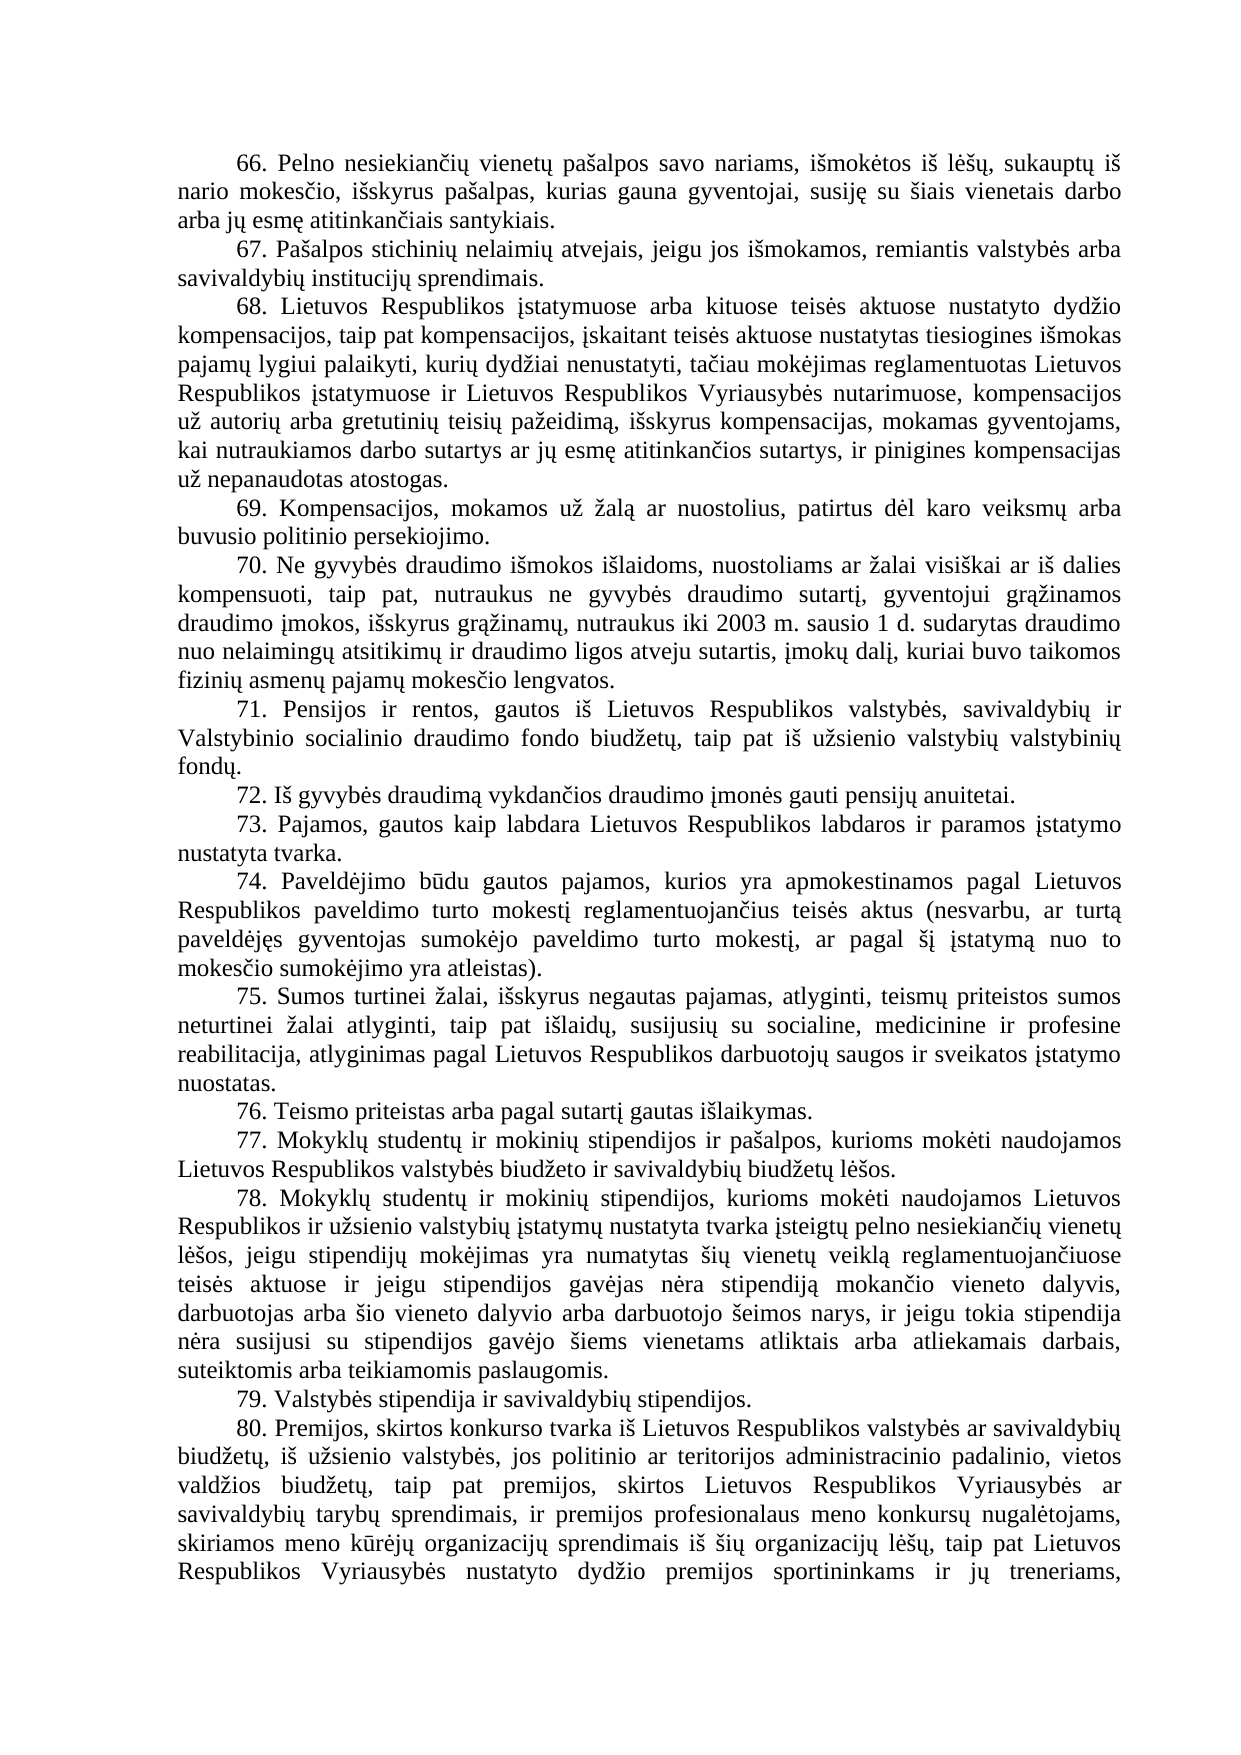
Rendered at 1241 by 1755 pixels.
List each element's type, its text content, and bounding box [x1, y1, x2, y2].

text 68. Lietuvos Respublikos įstatymuose arba kituose teisės aktuose nustatyto dydžio kompensacijos, taip pat kompensacijos, įskaitant teisės aktuose nustatytas tiesiogines išmokas pajamų lygiui palaikyti, kurių dydžiai nenustatyti, tačiau mokėjimas reglamentuotas Lietuvos Respublikos įstatymuose ir Lietuvos Respublikos Vyriausybės nutarimuose, kompensacijos už autorių arba gretutinių teisių pažeidimą, išskyrus kompensacijas, mokamas gyventojams, kai nutraukiamos darbo sutartys ar jų esmę atitinkančios sutartys, ir pinigines kompensacijas už nepanaudotas atostogas. [177, 291, 1122, 493]
text 73. Pajamos, gautos kaip labdara Lietuvos Respublikos labdaros ir paramos įstatymo nustatyta tvarka. [177, 809, 1122, 866]
text 79. Valstybės stipendija ir savivaldybių stipendijos. [177, 1384, 1122, 1413]
text 71. Pensijos ir rentos, gautos iš Lietuvos Respublikos valstybės, savivaldybių ir Valstybinio socialinio draudimo fondo biudžetų, taip pat iš užsienio valstybių valstybinių fondų. [177, 694, 1122, 780]
text 77. Mokyklų studentų ir mokinių stipendijos ir pašalpos, kurioms mokėti naudojamos Lietuvos Respublikos valstybės biudžeto ir savivaldybių biudžetų lėšos. [177, 1125, 1122, 1183]
text 78. Mokyklų studentų ir mokinių stipendijos, kurioms mokėti naudojamos Lietuvos Respublikos ir užsienio valstybių įstatymų nustatyta tvarka įsteigtų pelno nesiekiančių vienetų lėšos, jeigu stipendijų mokėjimas yra numatytas šių vienetų veiklą reglamentuojančiuose teisės aktuose ir jeigu stipendijos gavėjas nėra stipendiją mokančio vieneto dalyvis, darbuotojas arba šio vieneto dalyvio arba darbuotojo šeimos narys, ir jeigu tokia stipendija nėra susijusi su stipendijos gavėjo šiems vienetams atliktais arba atliekamais darbais, suteiktomis arba teikiamomis paslaugomis. [177, 1183, 1122, 1384]
text 74. Paveldėjimo būdu gautos pajamos, kurios yra apmokestinamos pagal Lietuvos Respublikos paveldimo turto mokestį reglamentuojančius teisės aktus (nesvarbu, ar turtą paveldėjęs gyventojas sumokėjo paveldimo turto mokestį, ar pagal šį įstatymą nuo to mokesčio sumokėjimo yra atleistas). [177, 866, 1122, 981]
text 70. Ne gyvybės draudimo išmokos išlaidoms, nuostoliams ar žalai visiškai ar iš dalies kompensuoti, taip pat, nutraukus ne gyvybės draudimo sutartį, gyventojui grąžinamos draudimo įmokos, išskyrus grąžinamų, nutraukus iki 2003 m. sausio 1 d. sudarytas draudimo nuo nelaimingų atsitikimų ir draudimo ligos atveju sutartis, įmokų dalį, kuriai buvo taikomos fizinių asmenų pajamų mokesčio lengvatos. [177, 550, 1122, 694]
text 66. Pelno nesiekiančių vienetų pašalpos savo nariams, išmokėtos iš lėšų, sukauptų iš nario mokesčio, išskyrus pašalpas, kurias gauna gyventojai, susiję su šiais vienetais darbo arba jų esmę atitinkančiais santykiais. [177, 148, 1122, 234]
text 75. Sumos turtinei žalai, išskyrus negautas pajamas, atlyginti, teismų priteistos sumos neturtinei žalai atlyginti, taip pat išlaidų, susijusių su socialine, medicinine ir profesine reabilitacija, atlyginimas pagal Lietuvos Respublikos darbuotojų saugos ir sveikatos įstatymo nuostatas. [177, 981, 1122, 1096]
text 76. Teismo priteistas arba pagal sutartį gautas išlaikymas. [177, 1096, 1122, 1125]
text 69. Kompensacijos, mokamos už žalą ar nuostolius, patirtus dėl karo veiksmų arba buvusio politinio persekiojimo. [177, 493, 1122, 550]
text 67. Pašalpos stichinių nelaimių atvejais, jeigu jos išmokamos, remiantis valstybės arba savivaldybių institucijų sprendimais. [177, 234, 1122, 291]
text 80. Premijos, skirtos konkurso tvarka iš Lietuvos Respublikos valstybės ar savivaldybių biudžetų, iš užsienio valstybės, jos politinio ar teritorijos administracinio padalinio, vietos valdžios biudžetų, taip pat premijos, skirtos Lietuvos Respublikos Vyriausybės ar savivaldybių tarybų sprendimais, ir premijos profesionalaus meno konkursų nugalėtojams, skiriamos meno kūrėjų organizacijų sprendimais iš šių organizacijų lėšų, taip pat Lietuvos Respublikos Vyriausybės nustatyto dydžio premijos sportininkams ir jų treneriams, [177, 1413, 1122, 1585]
text 72. Iš gyvybės draudimą vykdančios draudimo įmonės gauti pensijų anuitetai. [177, 780, 1122, 809]
